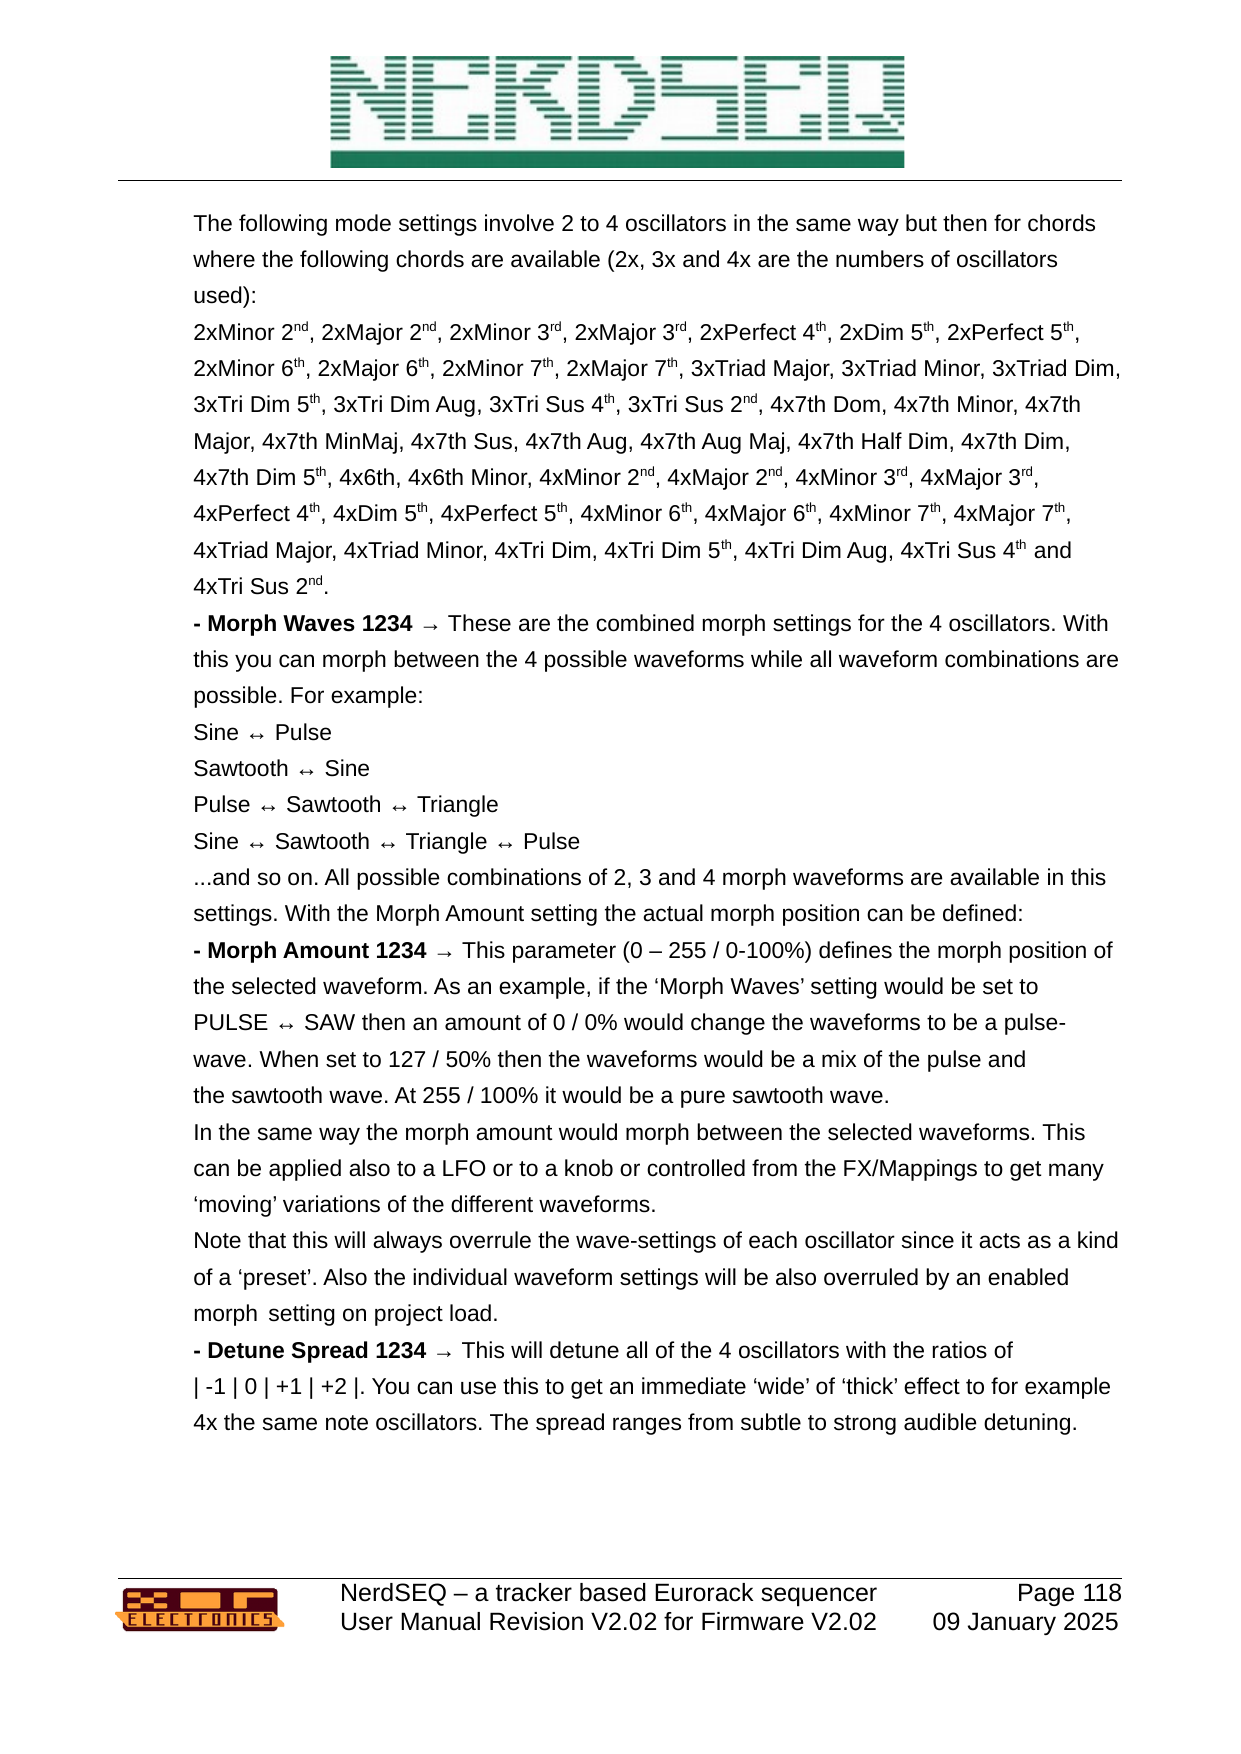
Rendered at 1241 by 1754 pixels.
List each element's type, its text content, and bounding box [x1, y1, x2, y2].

text - Morph Waves 1234 → These are the combined morph settings for the 4 oscillators. With this you can morph between the 4 possible waveforms while all waveform combinations are possible. For example: Sine ↔ Pulse Sawtooth ↔ Sine Pulse ↔ Sawtooth ↔ Triangle Sine ↔ Sawtooth ↔ Triangle ↔ Pulse ...and so on. All possible combinations of 2, 3 and 4 morph waveforms are available in this settings. With the Morph Amount setting the actual morph position can be defined: [118, 609, 1122, 927]
text | -1 | 0 | +1 | +2 |. You can use this to get an immediate ‘wide’ of ‘thick’ effect to for example 4x the same note oscillators. The spread ranges from subtle to strong audible detuning. [118, 1373, 1122, 1436]
picture [115, 1584, 285, 1634]
picture [330, 56, 905, 168]
text 2xMinor 2nd, 2xMajor 2nd, 2xMinor 3rd, 2xMajor 3rd, 2xPerfect 4th, 2xDim 5th, 2xPerfect 5th, 2xMinor 6th, 2xMajor 6th, 2xMinor 7th, 2xMajor 7th, 3xTriad Major, 3xTriad Minor, 3xTriad Dim, 3xTri Dim 5th, 3xTri Dim Aug, 3xTri Sus 4th, 3xTri Sus 2nd, 4x7th Dom, 4x7th Minor, 4x7th Major, 4x7th MinMaj, 4x7th Sus, 4x7th Aug, 4x7th Aug Maj, 4x7th Half Dim, 4x7th Dim, 4x7th Dim 5th, 4x6th, 4x6th Minor, 4xMinor 2nd, 4xMajor 2nd, 4xMinor 3rd, 4xMajor 3rd, 4xPerfect 4th, 4xDim 5th, 4xPerfect 5th, 4xMinor 6th, 4xMajor 6th, 4xMinor 7th, 4xMajor 7th, 4xTriad Major, 4xTriad Minor, 4xTri Dim, 4xTri Dim 5th, 4xTri Dim Aug, 4xTri Sus 4th and 4xTri Sus 2nd. [118, 319, 1122, 599]
text - Morph Amount 1234 → This parameter (0 – 255 / 0-100%) defines the morph position of the selected waveform. As an example, if the ‘Morph Waves’ setting would be set to PULSE ↔ SAW then an amount of 0 / 0% would change the waveforms to be a pulse- wave. When set to 127 / 50% then the waveforms would be a mix of the pulse and the sawtooth wave. At 255 / 100% it would be a pure sawtooth wave. In the same way the morph amount would morph between the selected waveforms. This can be applied also to a LFO or to a knob or controlled from the FX/Mappings to get many ‘moving’ variations of the different waveforms. [118, 937, 1122, 1217]
text The following mode settings involve 2 to 4 oscillators in the same way but then for chords where the following chords are available (2x, 3x and 4x are the numbers of oscillators used): [193, 209, 1122, 309]
text Note that this will always overrule the wave-settings of each oscillator since it acts as a kind of a ‘preset’. Also the individual waveform settings will be also overruled by an enabled morph setting on project load. [118, 1227, 1122, 1327]
text - Detune Spread 1234 → This will detune all of the 4 oscillators with the ratios of [118, 1337, 1122, 1363]
